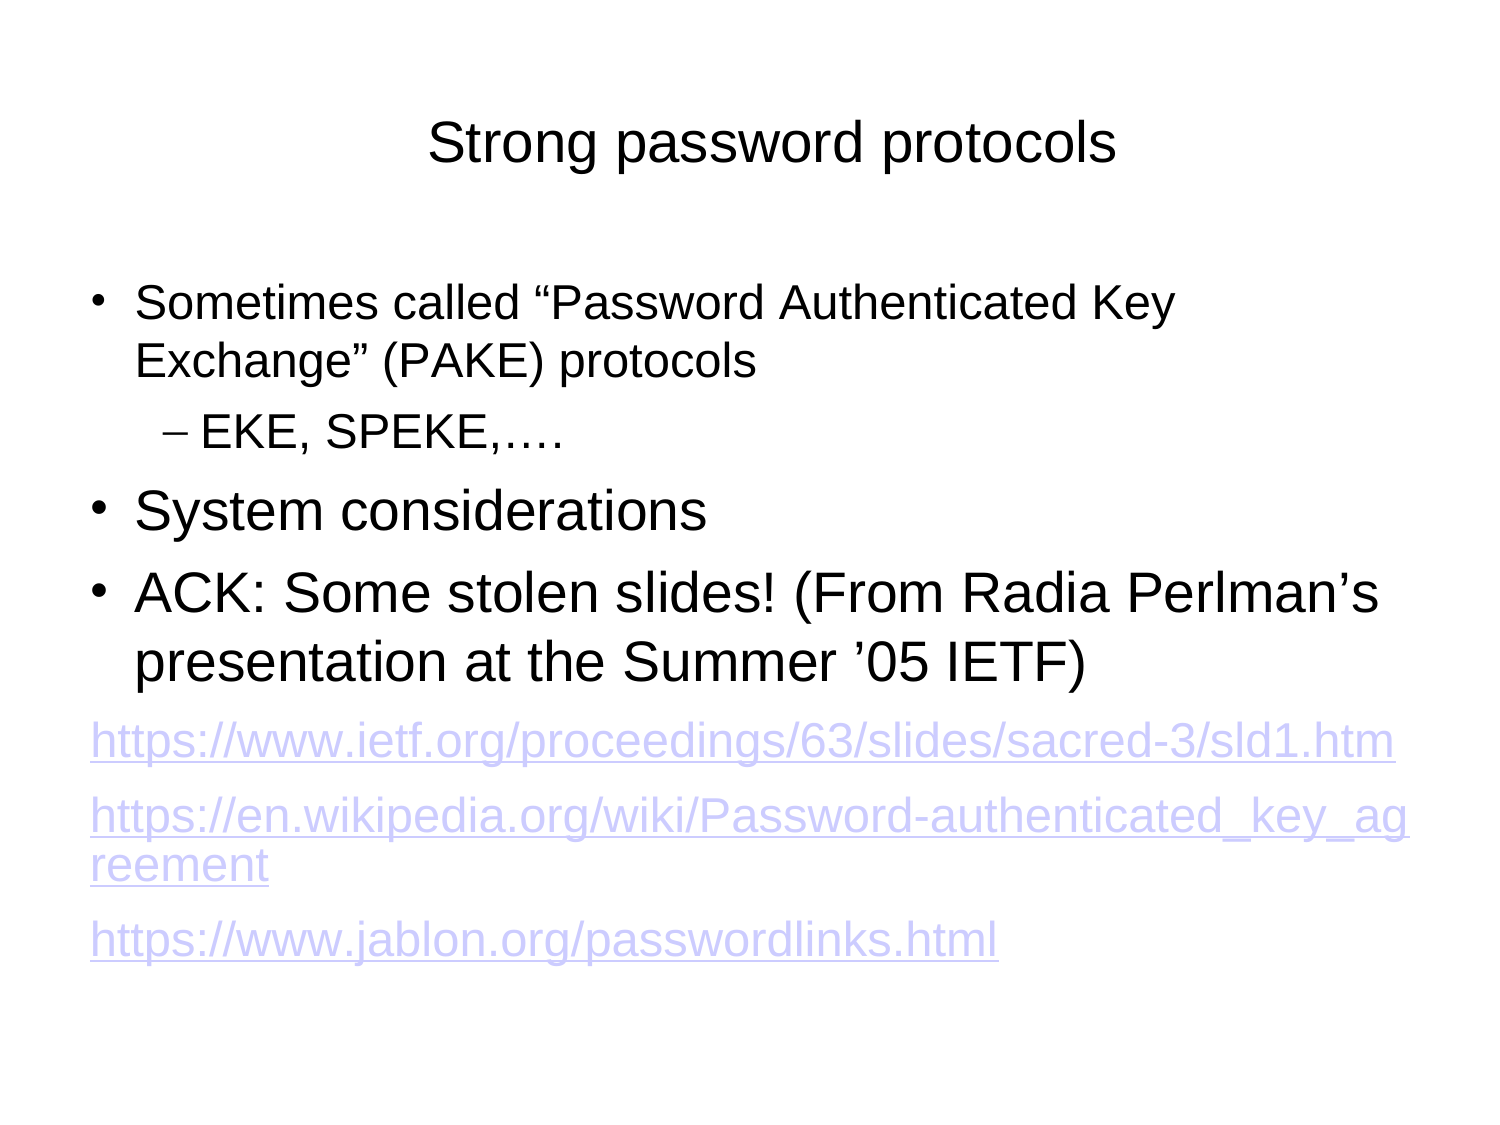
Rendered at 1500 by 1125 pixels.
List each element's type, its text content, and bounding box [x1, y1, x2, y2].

title Strong password protocols [75, 45, 1426, 233]
list Sometimes called “Password Authenticated Key Exchange” (PAKE) protocols EKE, SPEKE,…. System considerations ACK: Some stolen slides! (From Radia Perlman’s presentation at the Summer ’05 IETF) https://www.ietf.org/proceedings/63/slides/sacred-3/sld1.htm https://en.wikipedia.org/wiki/Password-authenticated_key_agreement https://www.jablon.org/passwordlinks.html [75, 262, 1426, 1005]
